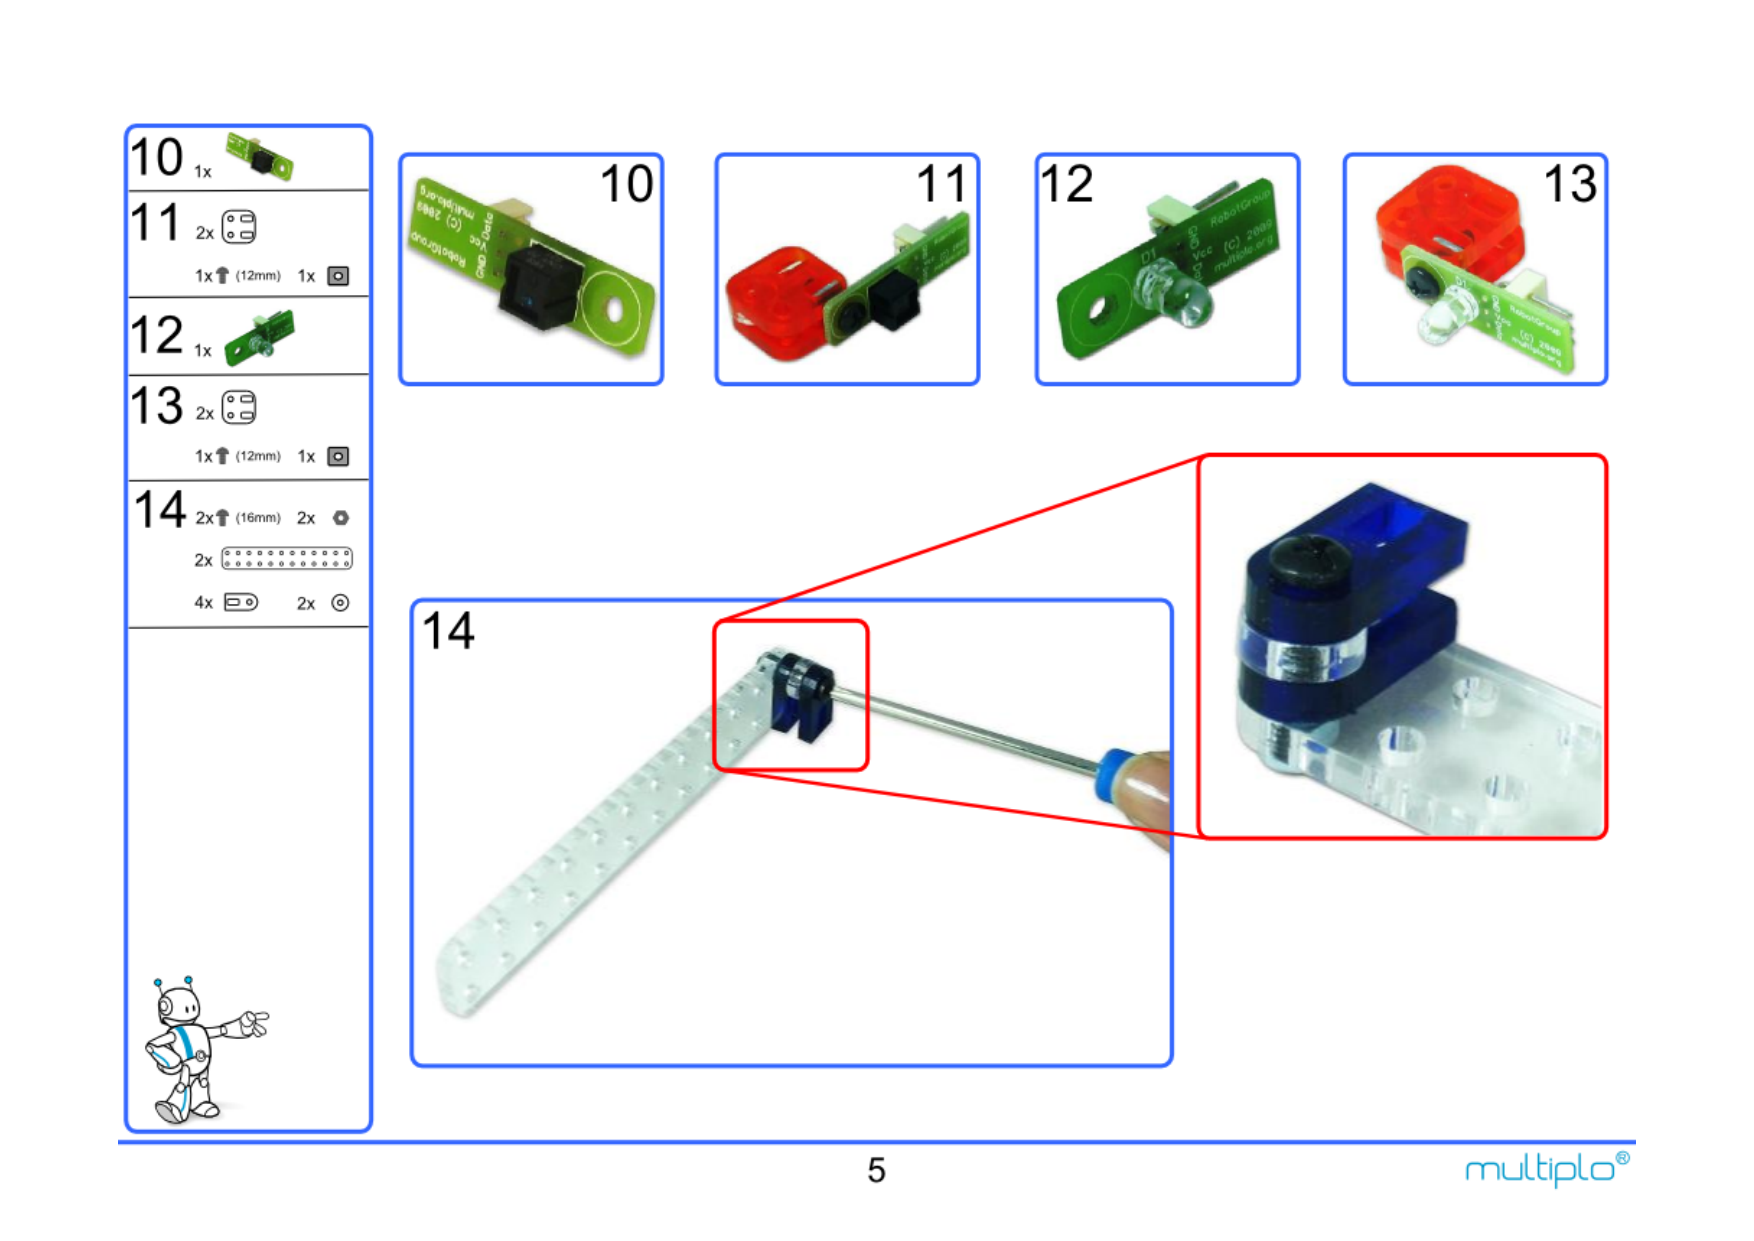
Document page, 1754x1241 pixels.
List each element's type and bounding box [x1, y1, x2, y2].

picture [118, 118, 1636, 1192]
